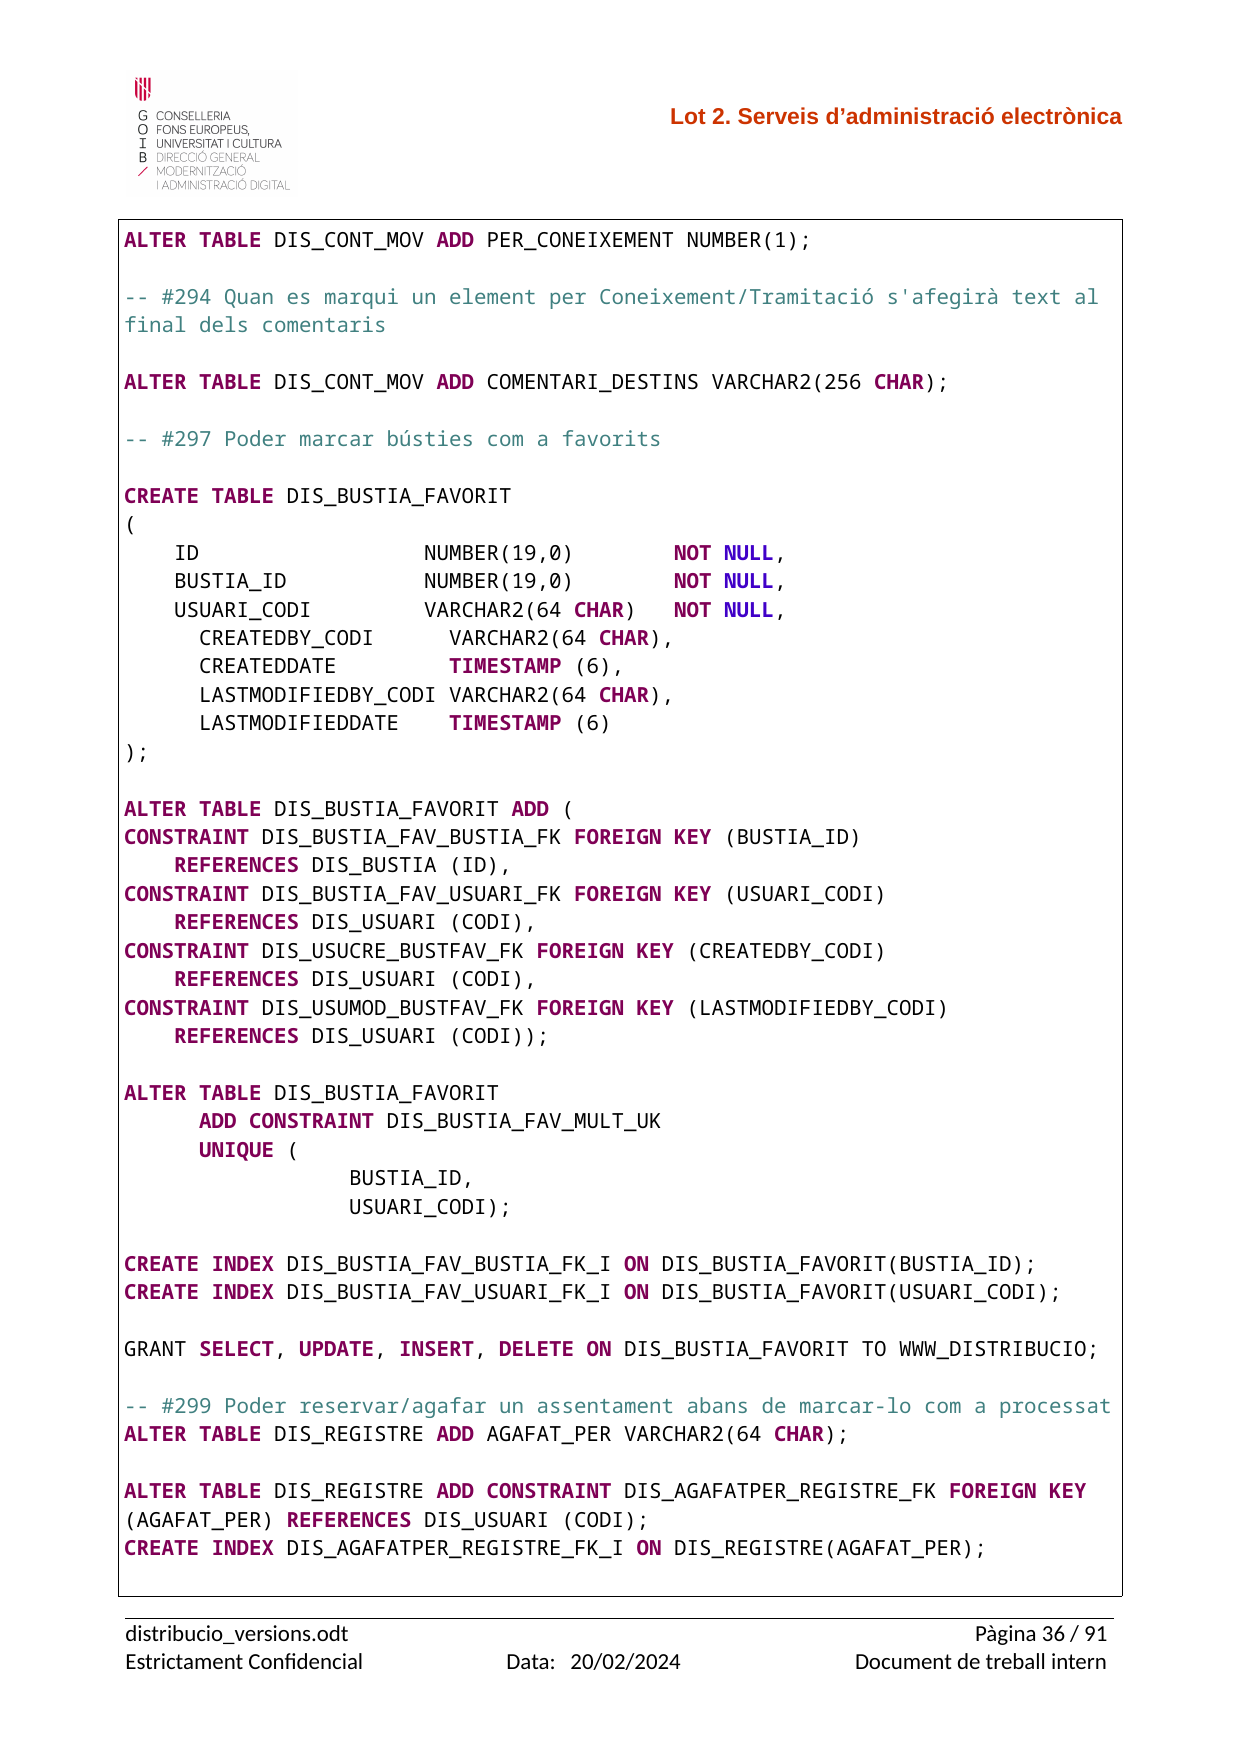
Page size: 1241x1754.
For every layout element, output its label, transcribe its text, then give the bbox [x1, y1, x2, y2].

picture [126, 70, 299, 197]
table_header ALTER TABLE DIS_CONT_MOV ADD PER_CONEIXEMENT NUMBER(1); -- #294 Quan es marqui un element per Coneixement/Tramitació s'afegirà text al final dels comentaris ALTER TABLE DIS_CONT_MOV ADD COMENTARI_DESTINS VARCHAR2(256 CHAR); -- #297 Poder marcar bústies com a favorits CREATE TABLE DIS_BUSTIA_FAVORIT ( ID NUMBER(19,0) NOT NULL, BUSTIA_ID NUMBER(19,0) NOT NULL, USUARI_CODI VARCHAR2(64 CHAR) NOT NULL, CREATEDBY_CODI VARCHAR2(64 CHAR), CREATEDDATE TIMESTAMP (6), LASTMODIFIEDBY_CODI VARCHAR2(64 CHAR), LASTMODIFIEDDATE TIMESTAMP (6) ); ALTER TABLE DIS_BUSTIA_FAVORIT ADD ( CONSTRAINT DIS_BUSTIA_FAV_BUSTIA_FK FOREIGN KEY (BUSTIA_ID) REFERENCES DIS_BUSTIA (ID), CONSTRAINT DIS_BUSTIA_FAV_USUARI_FK FOREIGN KEY (USUARI_CODI) REFERENCES DIS_USUARI (CODI), CONSTRAINT DIS_USUCRE_BUSTFAV_FK FOREIGN KEY (CREATEDBY_CODI) REFERENCES DIS_USUARI (CODI), CONSTRAINT DIS_USUMOD_BUSTFAV_FK FOREIGN KEY (LASTMODIFIEDBY_CODI) REFERENCES DIS_USUARI (CODI)); ALTER TABLE DIS_BUSTIA_FAVORIT ADD CONSTRAINT DIS_BUSTIA_FAV_MULT_UK UNIQUE ( BUSTIA_ID, USUARI_CODI); CREATE INDEX DIS_BUSTIA_FAV_BUSTIA_FK_I ON DIS_BUSTIA_FAVORIT(BUSTIA_ID); CREATE INDEX DIS_BUSTIA_FAV_USUARI_FK_I ON DIS_BUSTIA_FAVORIT(USUARI_CODI); GRANT SELECT, UPDATE, INSERT, DELETE ON DIS_BUSTIA_FAVORIT TO WWW_DISTRIBUCIO; -- #299 Poder reservar/agafar un assentament abans de marcar-lo com a processat ALTER TABLE DIS_REGISTRE ADD AGAFAT_PER VARCHAR2(64 CHAR); ALTER TABLE DIS_REGISTRE ADD CONSTRAINT DIS_AGAFATPER_REGISTRE_FK FOREIGN KEY (AGAFAT_PER) REFERENCES DIS_USUARI (CODI); CREATE INDEX DIS_AGAFATPER_REGISTRE_FK_I ON DIS_REGISTRE(AGAFAT_PER); [119, 220, 1122, 1596]
